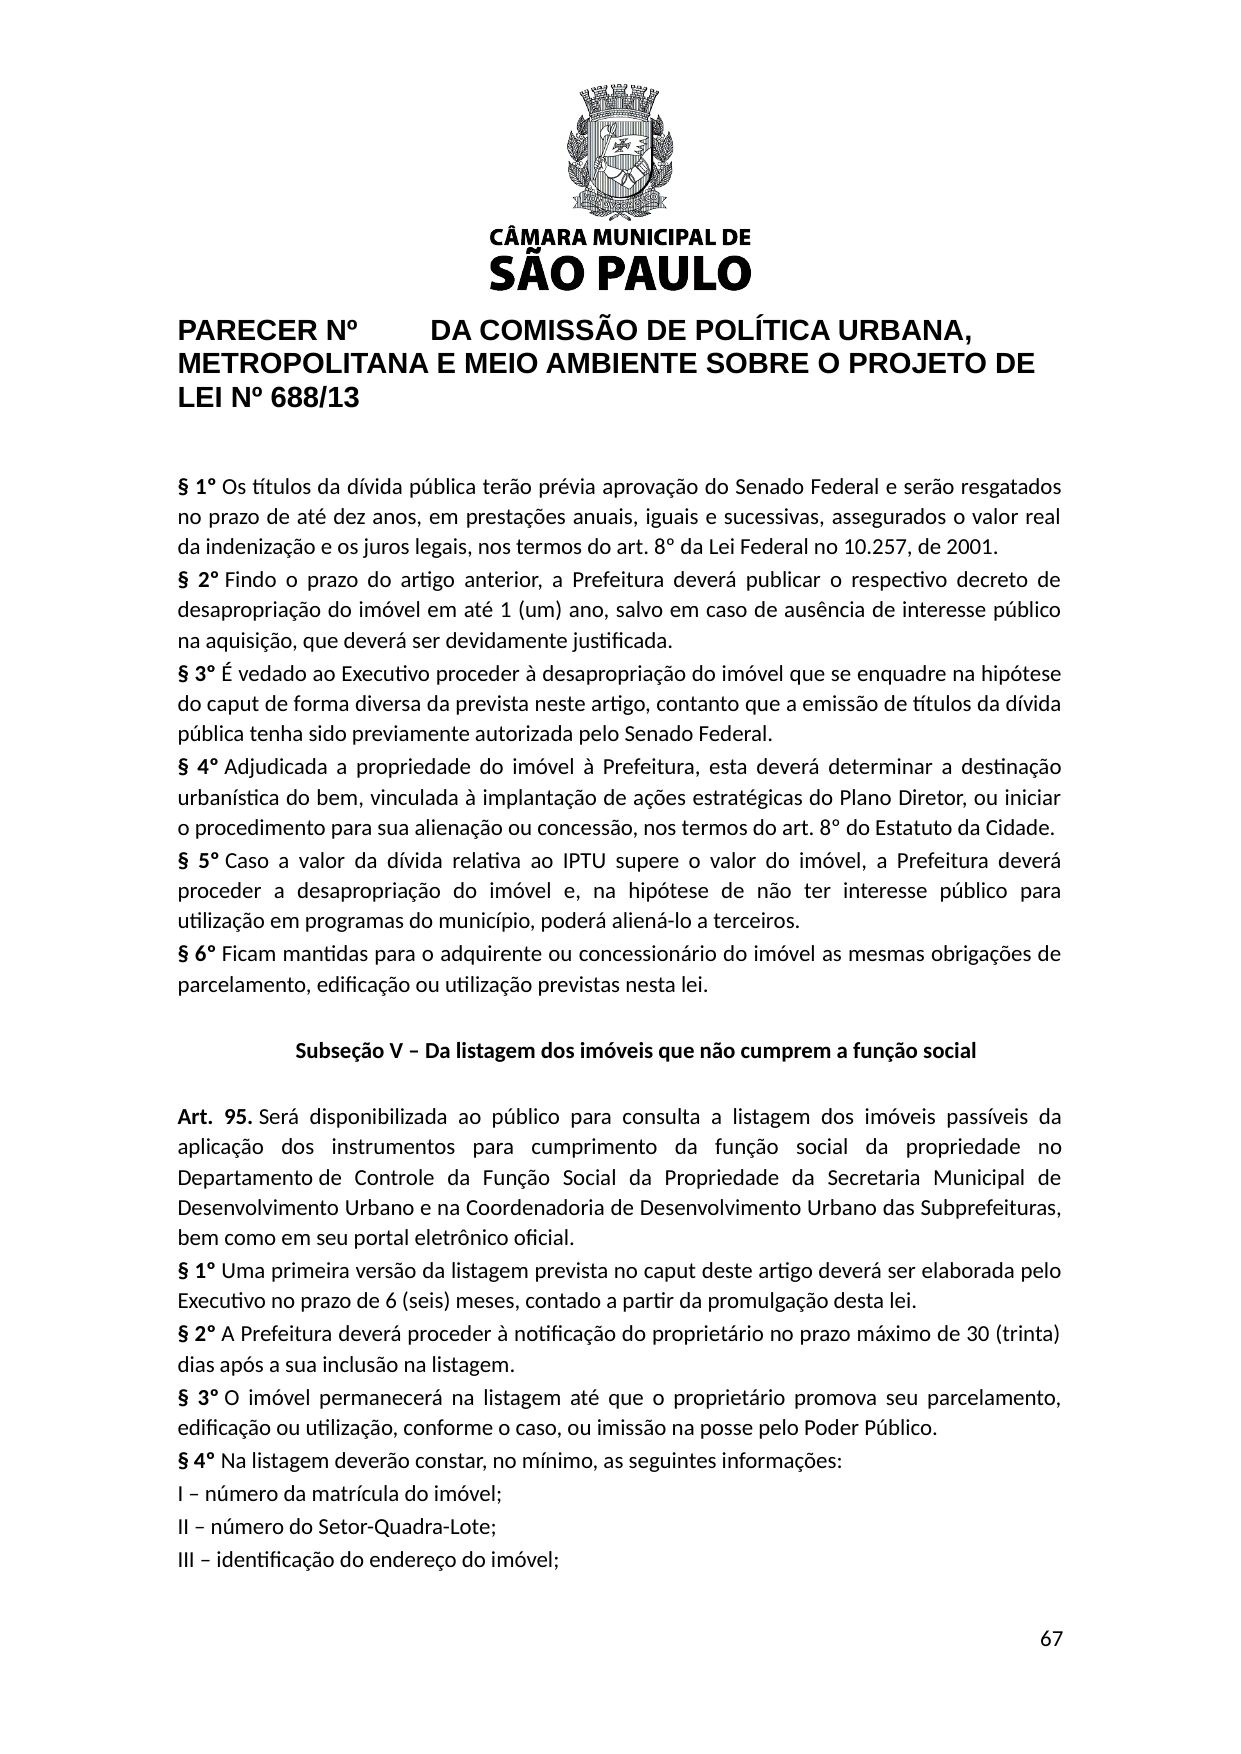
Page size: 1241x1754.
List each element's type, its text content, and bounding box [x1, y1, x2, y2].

text § 3º O imóvel permanecerá na listagem até que o proprietário promova seu parcelamento, edificação ou utilização, conforme o caso, ou imissão na posse pelo Poder Público. [177, 1383, 1063, 1441]
text § 2º A Prefeitura deverá proceder à notificação do proprietário no prazo máximo de 30 (trinta) dias após a sua inclusão na listagem. [177, 1319, 1063, 1378]
text Art. 95. Será disponibilizada ao público para consulta a listagem dos imóveis passíveis da aplicação dos instrumentos para cumprimento da função social da propriedade no Departamento de Controle da Função Social da Propriedade da Secretaria Municipal de Desenvolvimento Urbano e na Coordenadoria de Desenvolvimento Urbano das Subprefeituras, bem como em seu portal eletrônico oficial. [177, 1102, 1063, 1251]
text § 2º Findo o prazo do artigo anterior, a Prefeitura deverá publicar o respectivo decreto de desapropriação do imóvel em até 1 (um) ano, salvo em caso de ausência de interesse público na aquisição, que deverá ser devidamente justificada. [177, 565, 1063, 654]
text II – número do Setor-Quadra-Lote; [177, 1512, 1063, 1541]
picture [488, 83, 752, 292]
text § 1º Uma primeira versão da listagem prevista no caput deste artigo deverá ser elaborada pelo Executivo no prazo de 6 (seis) meses, contado a partir da promulgação desta lei. [177, 1256, 1063, 1314]
text § 6º Ficam mantidas para o adquirente ou concessionário do imóvel as mesmas obrigações de parcelamento, edificação ou utilização previstas nesta lei. [177, 939, 1063, 998]
text § 4º Adjudicada a propriedade do imóvel à Prefeitura, esta deverá determinar a destinação urbanística do bem, vinculada à implantação de ações estratégicas do Plano Diretor, ou iniciar o procedimento para sua alienação ou concessão, nos termos do art. 8º do Estatuto da Cidade. [177, 752, 1063, 841]
text I – número da matrícula do imóvel; [177, 1479, 1063, 1507]
text § 3º É vedado ao Executivo proceder à desapropriação do imóvel que se enquadre na hipótese do caput de forma diversa da prevista neste artigo, contanto que a emissão de títulos da dívida pública tenha sido previamente autorizada pelo Senado Federal. [177, 659, 1063, 747]
text III – identificação do endereço do imóvel; [177, 1546, 1063, 1574]
text § 4º Na listagem deverão constar, no mínimo, as seguintes informações: [177, 1446, 1063, 1474]
text § 5º Caso a valor da dívida relativa ao IPTU supere o valor do imóvel, a Prefeitura deverá proceder a desapropriação do imóvel e, na hipótese de não ter interesse público para utilização em programas do município, poderá aliená-lo a terceiros. [177, 846, 1063, 934]
text § 1º Os títulos da dívida pública terão prévia aprovação do Senado Federal e serão resgatados no prazo de até dez anos, em prestações anuais, iguais e sucessivas, assegurados o valor real da indenização e os juros legais, nos termos do art. 8º da Lei Federal no 10.257, de 2001. [177, 472, 1063, 560]
text Subseção V – Da listagem dos imóveis que não cumprem a função social [177, 1036, 1063, 1064]
